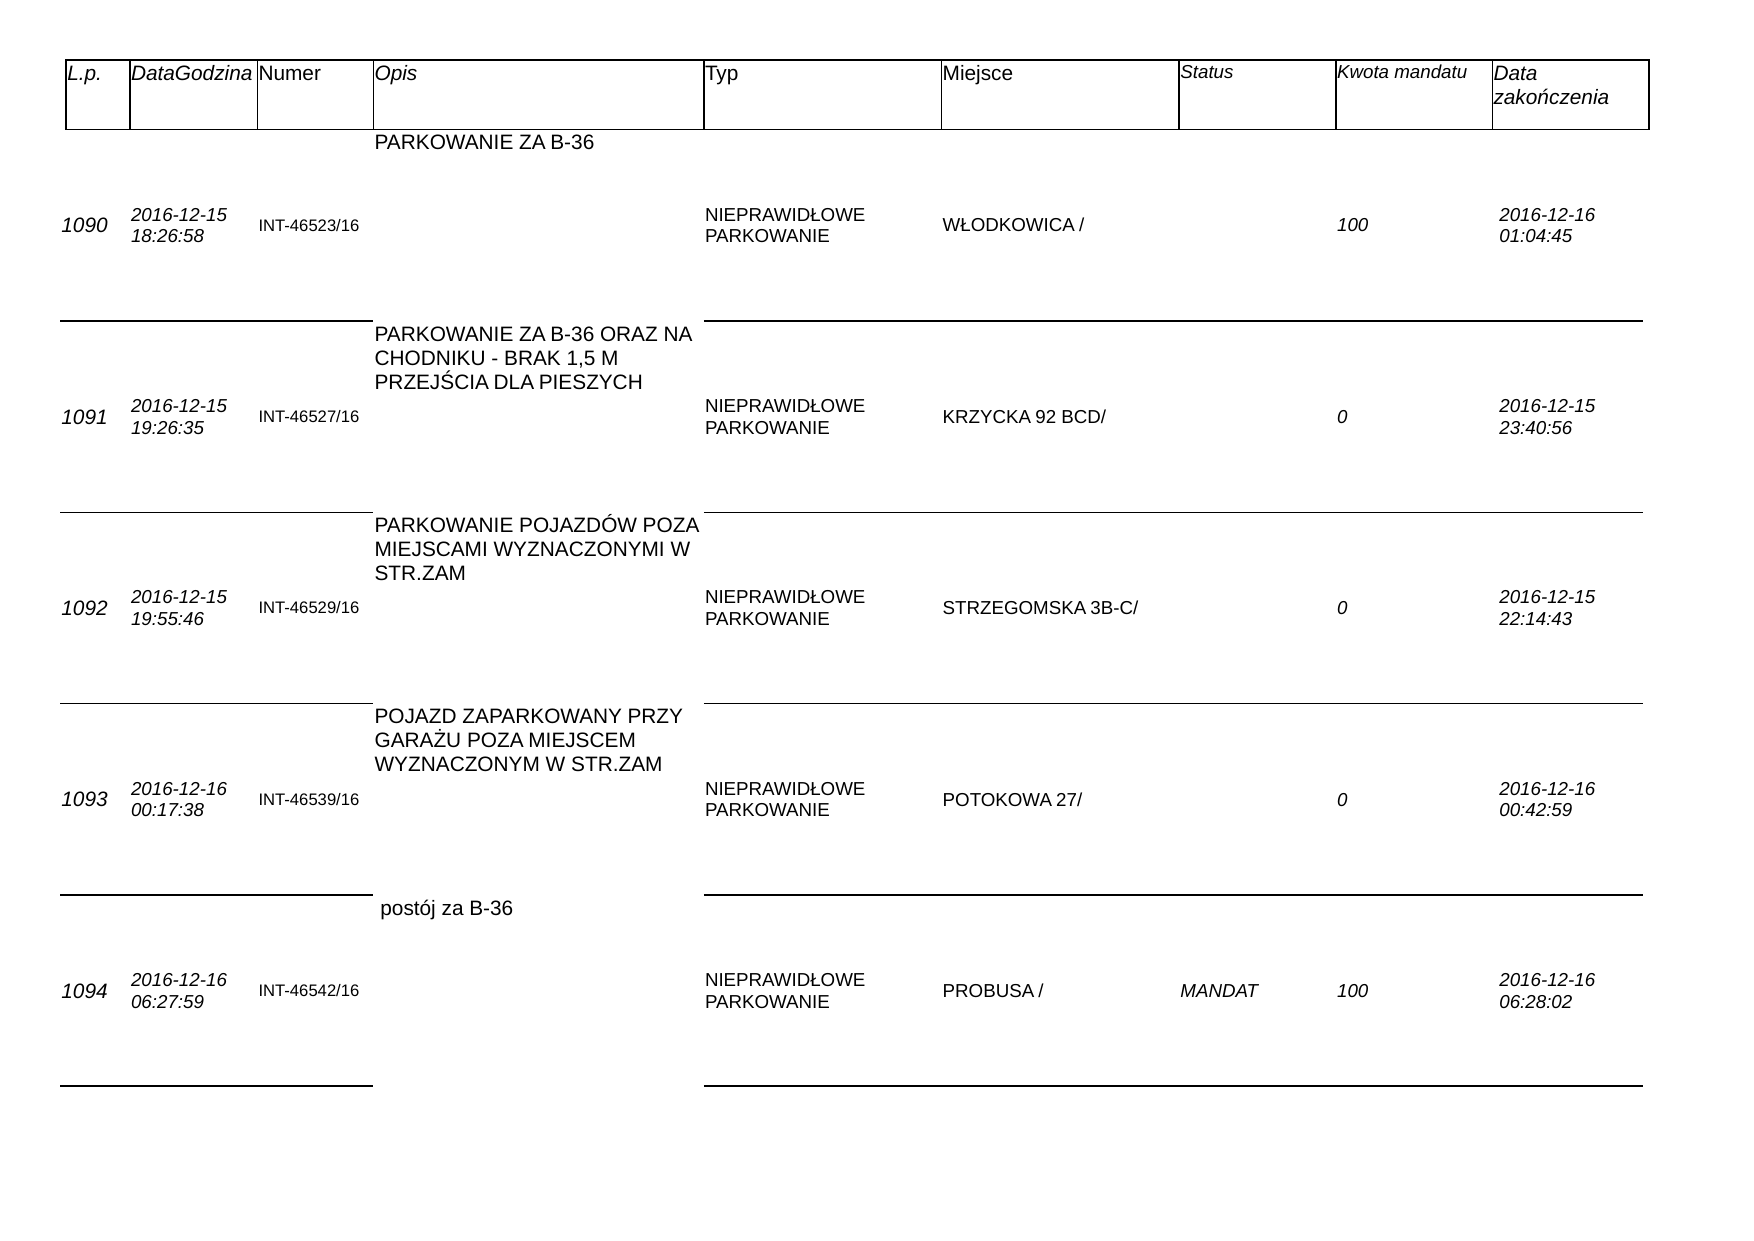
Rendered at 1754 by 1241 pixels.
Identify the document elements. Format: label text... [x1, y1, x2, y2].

table_header DataGodzina [131, 61, 257, 129]
table_cell [1643, 703, 1649, 894]
table_cell [1643, 894, 1649, 1085]
table_cell 1093 [60, 704, 130, 894]
table_cell postój za B-36 [373, 894, 704, 1085]
table_cell STRZEGOMSKA 3B-C/ [941, 513, 1179, 703]
table_cell NIEPRAWIDŁOWE PARKOWANIE [704, 896, 941, 1085]
table_cell 2016-12-16 00:42:59 [1498, 704, 1643, 894]
table_cell [1179, 322, 1336, 511]
table_cell NIEPRAWIDŁOWE PARKOWANIE [704, 704, 941, 894]
table_header Opis [374, 61, 703, 129]
table_header Status [1180, 61, 1335, 129]
table_cell 2016-12-16 06:27:59 [130, 896, 257, 1085]
table_cell POJAZD ZAPARKOWANY PRZY GARAŻU POZA MIEJSCEM WYZNACZONYM W STR.ZAM [373, 703, 704, 894]
table_cell INT-46542/16 [257, 896, 373, 1085]
table_cell NIEPRAWIDŁOWE PARKOWANIE [704, 322, 941, 511]
table_cell [1179, 513, 1336, 703]
table_cell MANDAT [1179, 896, 1336, 1085]
table_cell KRZYCKA 92 BCD/ [941, 322, 1179, 511]
table_cell [1643, 511, 1649, 703]
table_cell 0 [1336, 704, 1498, 894]
table_cell NIEPRAWIDŁOWE PARKOWANIE [704, 513, 941, 703]
table_cell [1643, 320, 1649, 511]
table_header Data zakończenia [1493, 61, 1648, 129]
table_cell 2016-12-15 19:26:35 [130, 322, 257, 511]
table_cell 2016-12-16 00:17:38 [130, 704, 257, 894]
table_cell 1092 [60, 513, 130, 703]
table_cell 2016-12-15 23:40:56 [1498, 322, 1643, 511]
table_cell 100 [1336, 130, 1498, 320]
table_cell PROBUSA / [941, 896, 1179, 1085]
table_cell [1179, 704, 1336, 894]
table_cell 2016-12-15 18:26:58 [130, 130, 257, 320]
table_header Typ [705, 61, 941, 129]
table_cell 2016-12-15 19:55:46 [130, 513, 257, 703]
table_cell POTOKOWA 27/ [941, 704, 1179, 894]
table_header Numer [258, 61, 373, 129]
table_cell 0 [1336, 322, 1498, 511]
table_header Miejsce [942, 61, 1178, 129]
table_cell 0 [1336, 513, 1498, 703]
table_cell WŁODKOWICA / [941, 130, 1179, 320]
table_cell 2016-12-16 06:28:02 [1498, 896, 1643, 1085]
table_cell PARKOWANIE POJAZDÓW POZA MIEJSCAMI WYZNACZONYMI W STR.ZAM [373, 511, 704, 703]
table_cell 2016-12-16 01:04:45 [1498, 130, 1643, 320]
table_cell 2016-12-15 22:14:43 [1498, 513, 1643, 703]
table_cell 1090 [60, 129, 130, 320]
table_cell [1643, 130, 1649, 320]
table_cell 1091 [60, 322, 130, 511]
table_header L.p. [67, 61, 129, 129]
table_cell [1179, 130, 1336, 320]
table_cell INT-46539/16 [257, 704, 373, 894]
table_cell PARKOWANIE ZA B-36 ORAZ NA CHODNIKU - BRAK 1,5 M PRZEJŚCIA DLA PIESZYCH [373, 320, 704, 511]
table_cell INT-46523/16 [257, 130, 373, 320]
table_cell PARKOWANIE ZA B-36 [373, 130, 704, 320]
table_cell INT-46527/16 [257, 322, 373, 511]
table_header Kwota mandatu [1337, 61, 1492, 129]
table_cell 1094 [60, 896, 130, 1085]
table_cell NIEPRAWIDŁOWE PARKOWANIE [704, 130, 941, 320]
table_header [60, 59, 65, 129]
table_cell 100 [1336, 896, 1498, 1085]
table_cell INT-46529/16 [257, 513, 373, 703]
